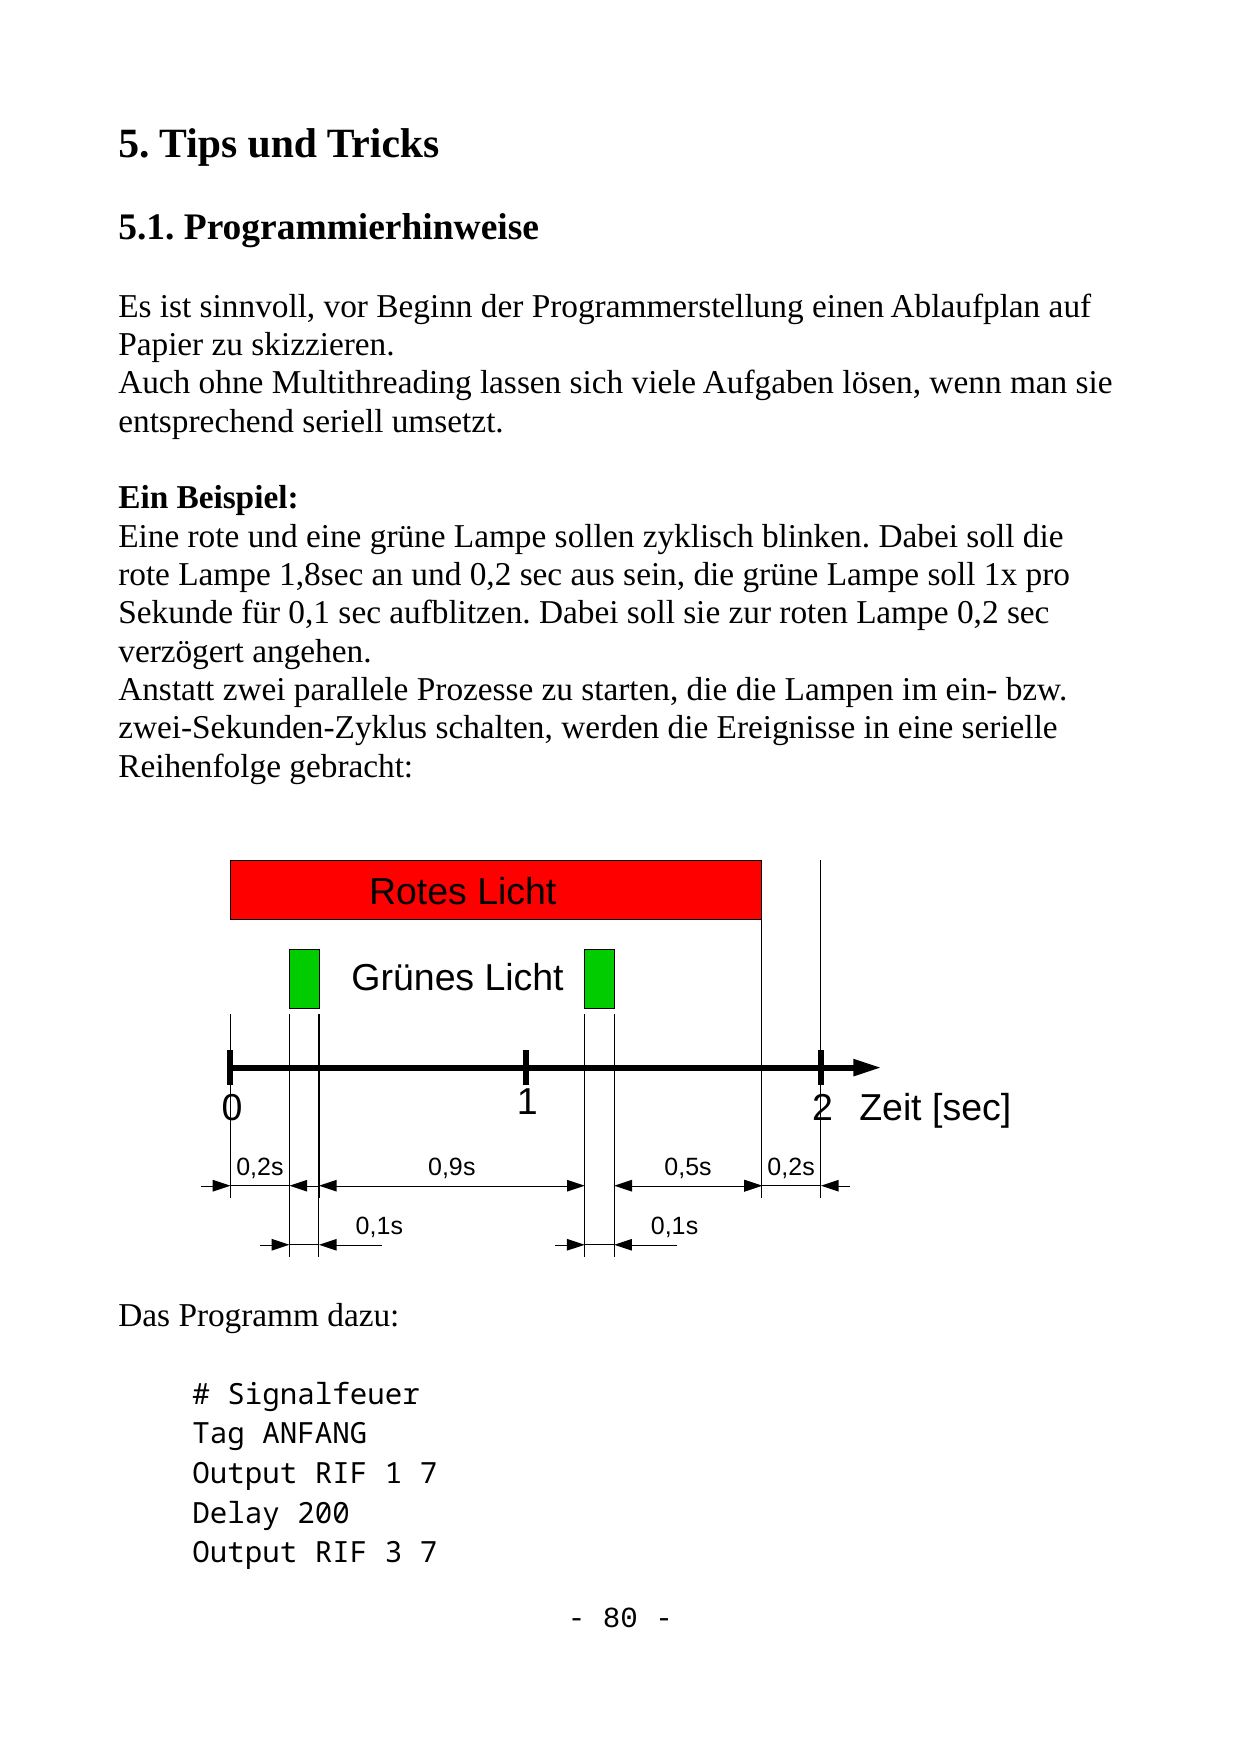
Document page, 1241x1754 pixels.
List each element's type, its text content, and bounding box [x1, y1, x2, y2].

text Anstatt zwei parallele Prozesse zu starten, die die Lampen im ein- bzw. zwei-Sekunden-Zyklus schalten, werden die Ereignisse in eine serielle Reihenfolge gebracht: [118, 669, 1122, 784]
text # Signalfeuer [118, 1373, 1122, 1413]
text Auch ohne Multithreading lassen sich viele Aufgaben lösen, wenn man sie entsprechend seriell umsetzt. [118, 362, 1122, 439]
text Es ist sinnvoll, vor Beginn der Programmerstellung einen Ablaufplan auf Papier zu skizzieren. [118, 286, 1122, 362]
text Eine rote und eine grüne Lampe sollen zyklisch blinken. Dabei soll die rote Lampe 1,8sec an und 0,2 sec aus sein, die grüne Lampe soll 1x pro Sekunde für 0,1 sec aufblitzen. Dabei soll sie zur roten Lampe 0,2 sec verzögert angehen. [118, 516, 1122, 669]
text Ein Beispiel: [118, 477, 1122, 516]
text Tag ANFANG Output RIF 1 7 Delay 200 Output RIF 3 7 [118, 1413, 1122, 1571]
text 5. Tips und Tricks [118, 118, 1122, 166]
text Das Programm dazu: [118, 1295, 1122, 1333]
text 5.1. Programmierhinweise [118, 204, 1122, 247]
